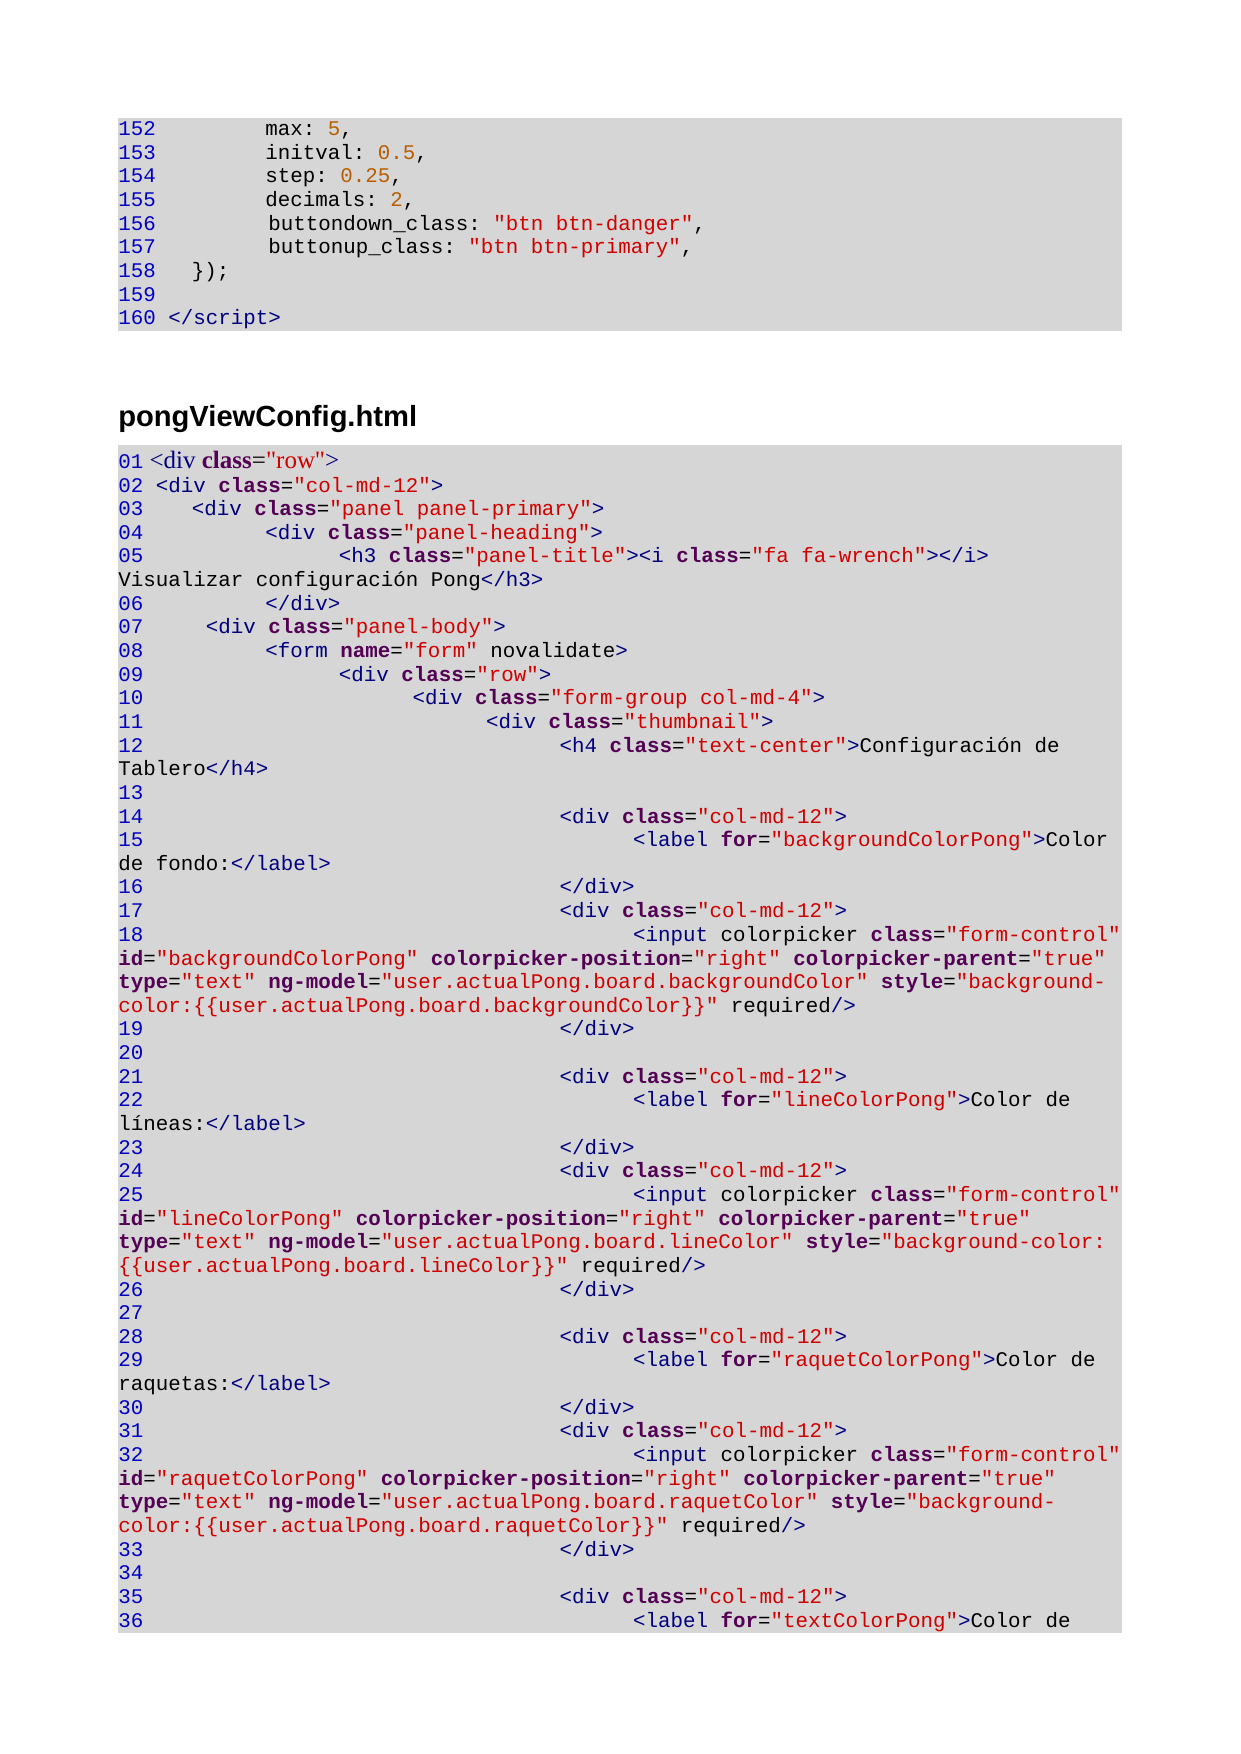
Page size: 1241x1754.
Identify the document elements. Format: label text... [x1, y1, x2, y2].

text 11 <div class="thumbnail"> [118, 711, 1122, 735]
text 07 <div class="panel-body"> [118, 616, 1122, 640]
subtitle pongViewConfig.html [118, 399, 1122, 432]
text 34 [118, 1562, 1122, 1586]
text 03 <div class="panel panel-primary"> [118, 498, 1122, 522]
text 16 </div> [118, 877, 1122, 900]
text 13 [118, 782, 1122, 806]
text 05 <h3 class="panel-title"><i class="fa fa-wrench"></i> Visualizar configuración Pong</h3> [118, 546, 1122, 593]
text 22 <label for="lineColorPong">Color de líneas:</label> [118, 1089, 1122, 1137]
text 25 <input colorpicker class="form-control" id="lineColorPong" colorpicker-position="right" colorpicker-parent="true" type="text" ng-model="user.actualPong.board.lineColor" style="background-color:{{user.actualPong.board.lineColor}}" required/> [118, 1184, 1122, 1278]
text 156 buttondown_class: "btn btn-danger", [118, 213, 1122, 236]
text 14 <div class="col-md-12"> [118, 806, 1122, 829]
text 155 decimals: 2, [118, 189, 1122, 213]
text 19 </div> [118, 1018, 1122, 1042]
text 152 max: 5, [118, 118, 1122, 142]
text 29 <label for="raquetColorPong">Color de raquetas:</label> [118, 1349, 1122, 1397]
text 04 <div class="panel-heading"> [118, 522, 1122, 546]
text 160 </script> [118, 307, 1122, 331]
text 17 <div class="col-md-12"> [118, 900, 1122, 924]
text 06 </div> [118, 593, 1122, 616]
text 20 [118, 1042, 1122, 1066]
text 31 <div class="col-md-12"> [118, 1420, 1122, 1444]
text 33 </div> [118, 1539, 1122, 1562]
text 28 <div class="col-md-12"> [118, 1326, 1122, 1349]
text 10 <div class="form-group col-md-4"> [118, 687, 1122, 711]
text 02 <div class="col-md-12"> [118, 474, 1122, 498]
text 32 <input colorpicker class="form-control" id="raquetColorPong" colorpicker-position="right" colorpicker-parent="true" type="text" ng-model="user.actualPong.board.raquetColor" style="background-color:{{user.actualPong.board.raquetColor}}" required/> [118, 1444, 1122, 1539]
text 24 <div class="col-md-12"> [118, 1160, 1122, 1184]
text 15 <label for="backgroundColorPong">Color de fondo:</label> [118, 829, 1122, 877]
text 08 <form name="form" novalidate> [118, 640, 1122, 664]
text 26 </div> [118, 1278, 1122, 1302]
text 159 [118, 284, 1122, 307]
text 09 <div class="row"> [118, 664, 1122, 687]
text 153 initval: 0.5, [118, 142, 1122, 165]
text 154 step: 0.25, [118, 165, 1122, 189]
text 12 <h4 class="text-center">Configuración de Tablero</h4> [118, 735, 1122, 782]
text 01 <div class="row"> [118, 445, 1122, 474]
text 36 <label for="textColorPong">Color de [118, 1609, 1122, 1633]
text 27 [118, 1302, 1122, 1326]
text 21 <div class="col-md-12"> [118, 1066, 1122, 1089]
text 158 }); [118, 260, 1122, 284]
text 30 </div> [118, 1397, 1122, 1420]
text 23 </div> [118, 1137, 1122, 1160]
text 18 <input colorpicker class="form-control" id="backgroundColorPong" colorpicker-position="right" colorpicker-parent="true" type="text" ng-model="user.actualPong.board.backgroundColor" style="background-color:{{user.actualPong.board.backgroundColor}}" required/> [118, 924, 1122, 1018]
text 35 <div class="col-md-12"> [118, 1586, 1122, 1609]
text 157 buttonup_class: "btn btn-primary", [118, 236, 1122, 260]
